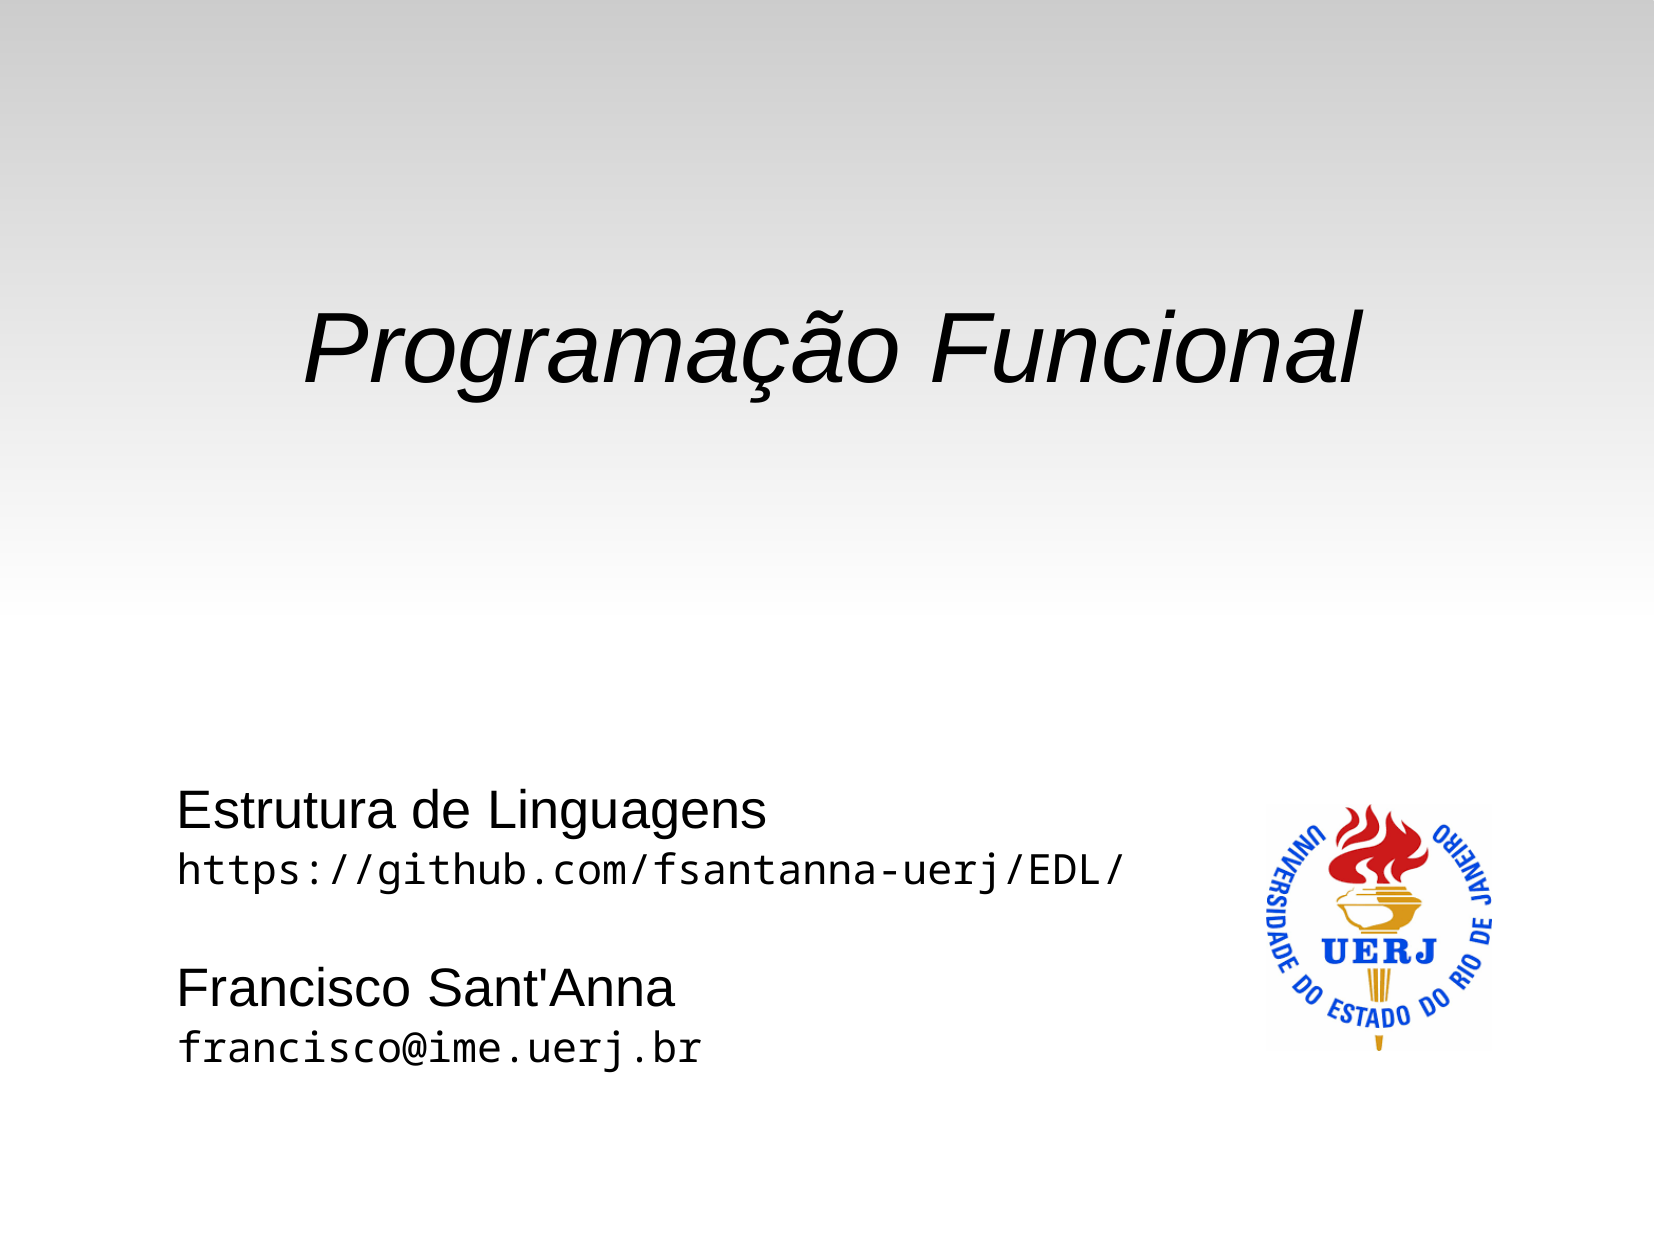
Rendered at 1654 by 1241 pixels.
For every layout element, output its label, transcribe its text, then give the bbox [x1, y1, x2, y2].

text_box Estrutura de Linguagens https://github.com/fsantanna-uerj/EDL/ Francisco Sant'Anna francisco@ime.uerj.br [162, 771, 1142, 1084]
subtitle Programação Funcional [88, 206, 1577, 490]
picture [1266, 804, 1492, 1051]
